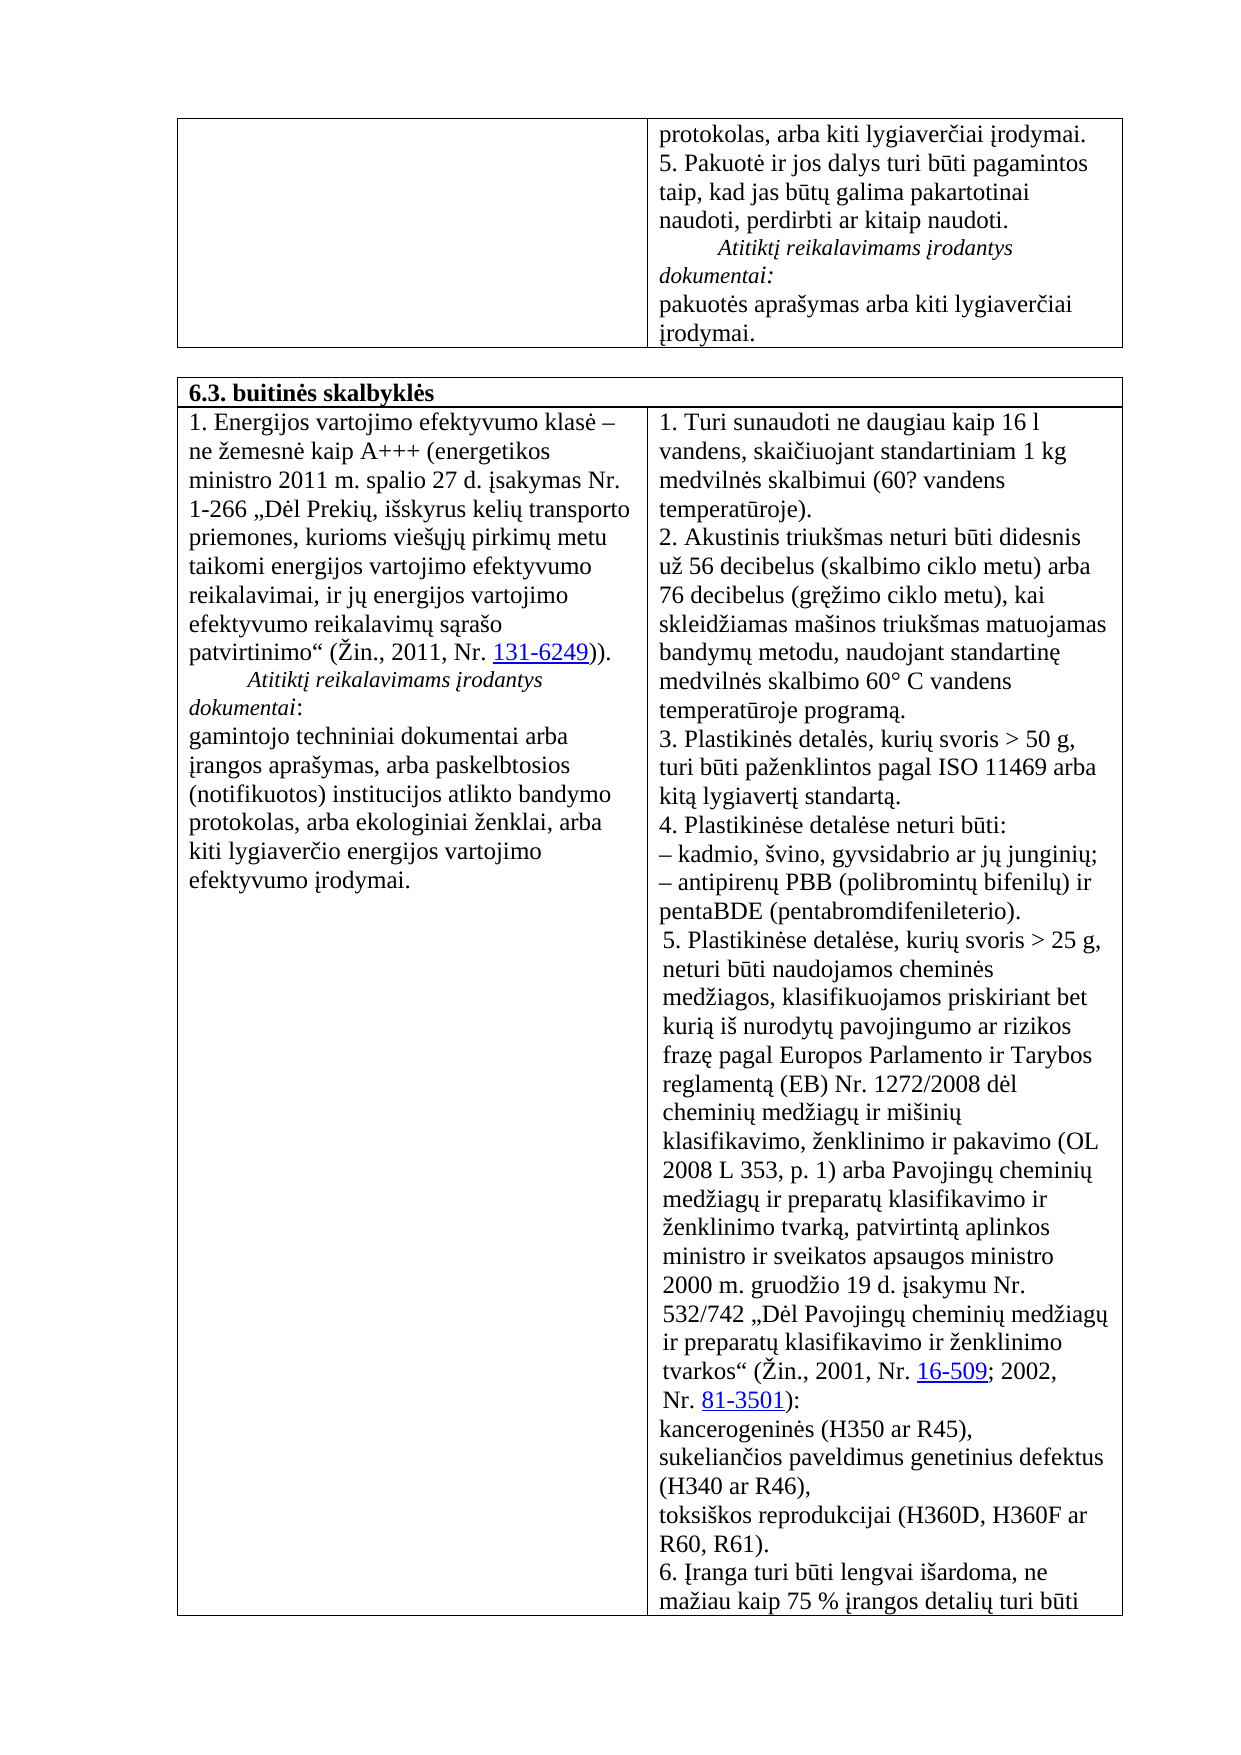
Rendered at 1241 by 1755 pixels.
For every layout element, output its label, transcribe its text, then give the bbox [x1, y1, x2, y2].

table_cell [178, 119, 647, 347]
table_header 6.3. buitinės skalbyklės [178, 378, 1094, 406]
table_header [1094, 378, 1122, 406]
table_cell 1. Energijos vartojimo efektyvumo klasė – ne žemesnė kaip A+++ (energetikos ministro 2011 m. spalio 27 d. įsakymas Nr. 1-266 „Dėl Prekių, išskyrus kelių transporto priemones, kurioms viešųjų pirkimų metu taikomi energijos vartojimo efektyvumo reikalavimai, ir jų energijos vartojimo efektyvumo reikalavimų sąrašo patvirtinimo“ (Žin., 2011, Nr. 131-6249)). Atitiktį reikalavimams įrodantys dokumentai: gamintojo techniniai dokumentai arba įrangos aprašymas, arba paskelbtosios (notifikuotos) institucijos atlikto bandymo protokolas, arba ekologiniai ženklai, arba kiti lygiaverčio energijos vartojimo efektyvumo įrodymai. [178, 408, 647, 1615]
table_cell 1. Turi sunaudoti ne daugiau kaip 16 l vandens, skaičiuojant standartiniam 1 kg medvilnės skalbimui (60? vandens temperatūroje). 2. Akustinis triukšmas neturi būti didesnis už 56 decibelus (skalbimo ciklo metu) arba 76 decibelus (gręžimo ciklo metu), kai skleidžiamas mašinos triukšmas matuojamas bandymų metodu, naudojant standartinę medvilnės skalbimo 60° C vandens temperatūroje programą. 3. Plastikinės detalės, kurių svoris > 50 g, turi būti paženklintos pagal ISO 11469 arba kitą lygiavertį standartą. 4. Plastikinėse detalėse neturi būti: – kadmio, švino, gyvsidabrio ar jų junginių; – antipirenų PBB (polibromintų bifenilų) ir pentaBDE (pentabromdifenileterio). 5. Plastikinėse detalėse, kurių svoris > 25 g, neturi būti naudojamos cheminės medžiagos, klasifikuojamos priskiriant bet kurią iš nurodytų pavojingumo ar rizikos frazę pagal Europos Parlamento ir Tarybos reglamentą (EB) Nr. 1272/2008 dėl cheminių medžiagų ir mišinių klasifikavimo, ženklinimo ir pakavimo (OL 2008 L 353, p. 1) arba Pavojingų cheminių medžiagų ir preparatų klasifikavimo ir ženklinimo tvarką, patvirtintą aplinkos ministro ir sveikatos apsaugos ministro 2000 m. gruodžio 19 d. įsakymu Nr. 532/742 „Dėl Pavojingų cheminių medžiagų ir preparatų klasifikavimo ir ženklinimo tvarkos“ (Žin., 2001, Nr. 16-509; 2002, Nr. 81-3501): kancerogeninės (H350 ar R45), sukeliančios paveldimus genetinius defektus (H340 ar R46), toksiškos reprodukcijai (H360D, H360F ar R60, R61). 6. Įranga turi būti lengvai išardoma, ne mažiau kaip 75 % įrangos detalių turi būti [648, 408, 1122, 1615]
table_cell protokolas, arba kiti lygiaverčiai įrodymai. 5. Pakuotė ir jos dalys turi būti pagamintos taip, kad jas būtų galima pakartotinai naudoti, perdirbti ar kitaip naudoti. Atitiktį reikalavimams įrodantys dokumentai: pakuotės aprašymas arba kiti lygiaverčiai įrodymai. [648, 119, 1122, 347]
